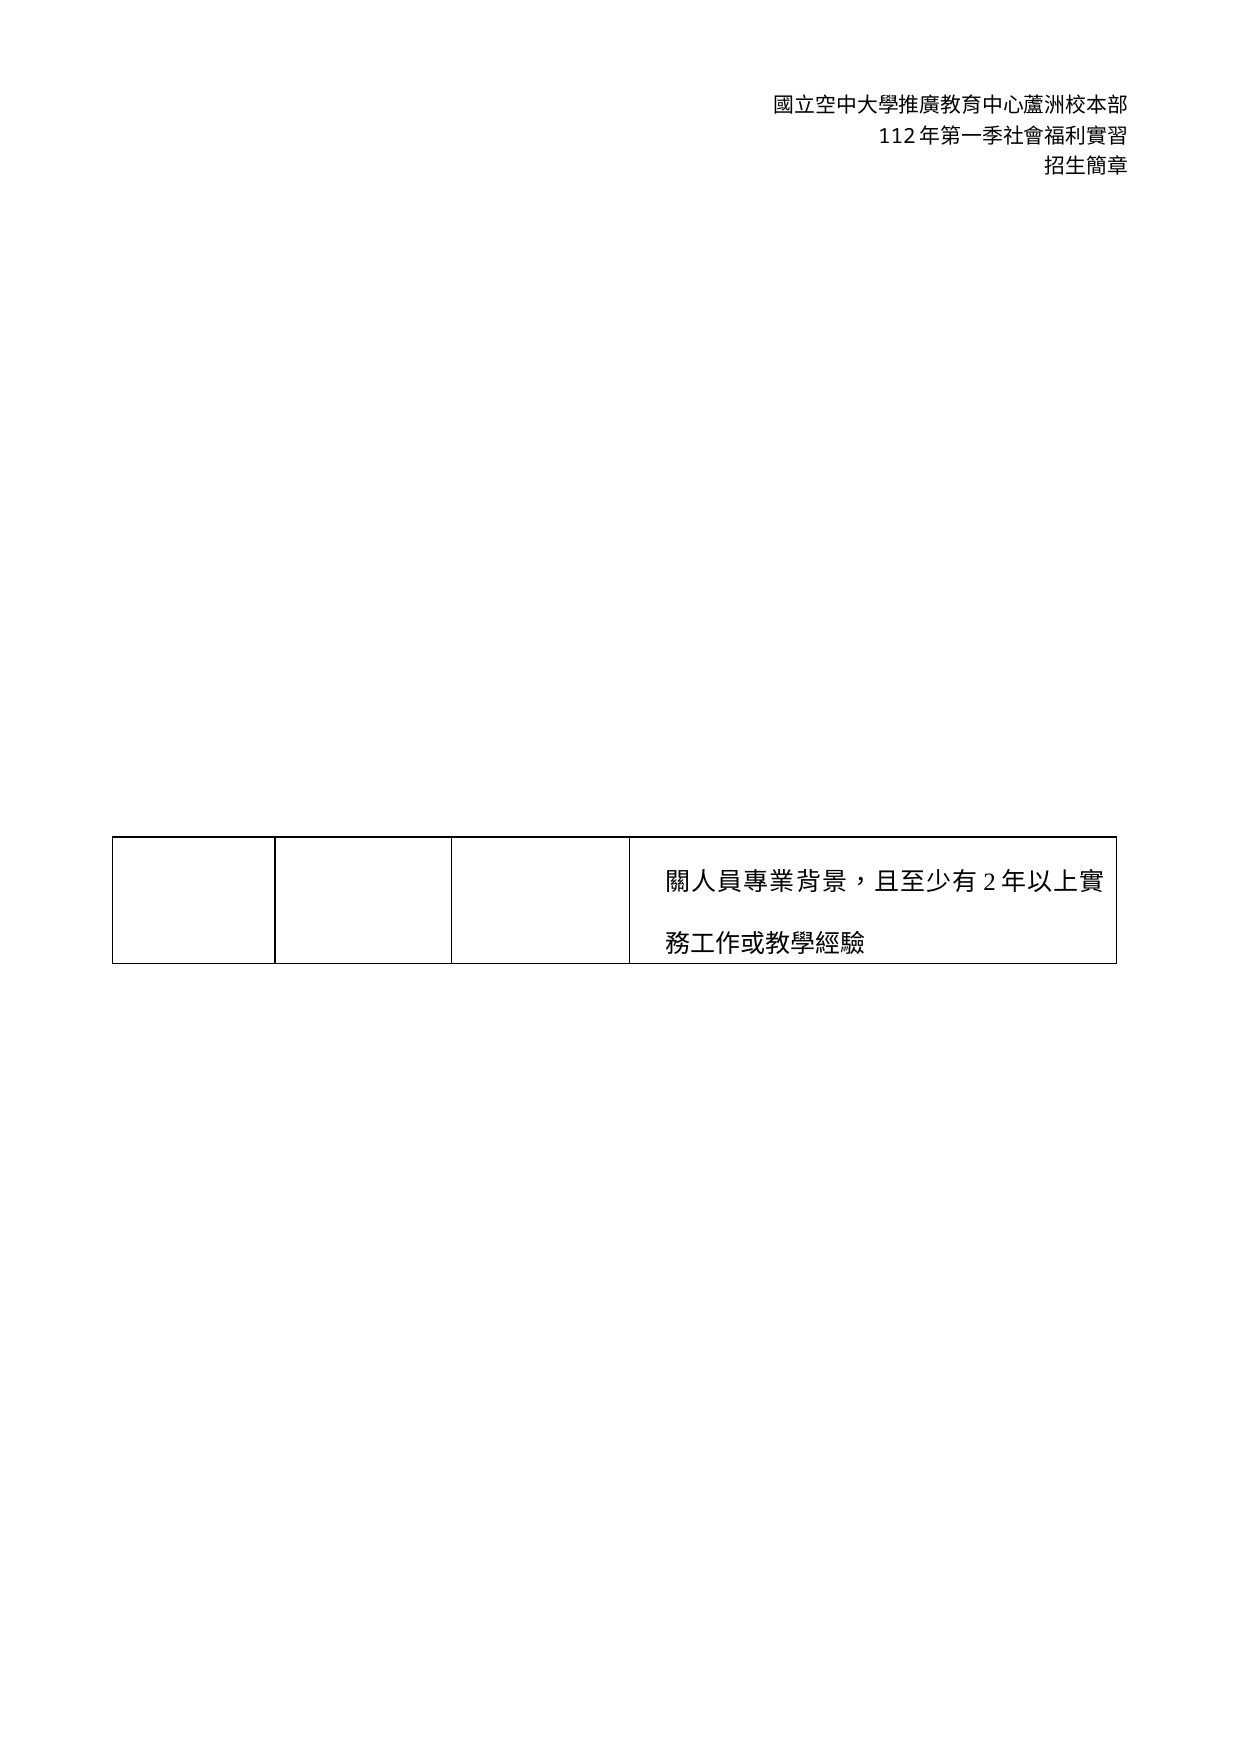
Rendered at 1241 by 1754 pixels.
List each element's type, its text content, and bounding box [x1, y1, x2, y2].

table_cell [113, 838, 274, 962]
table_cell [452, 838, 629, 962]
table_cell 關人員專業背景，且至少有2年以上實務工作或教學經驗 [630, 838, 1116, 962]
table_cell [276, 838, 451, 962]
